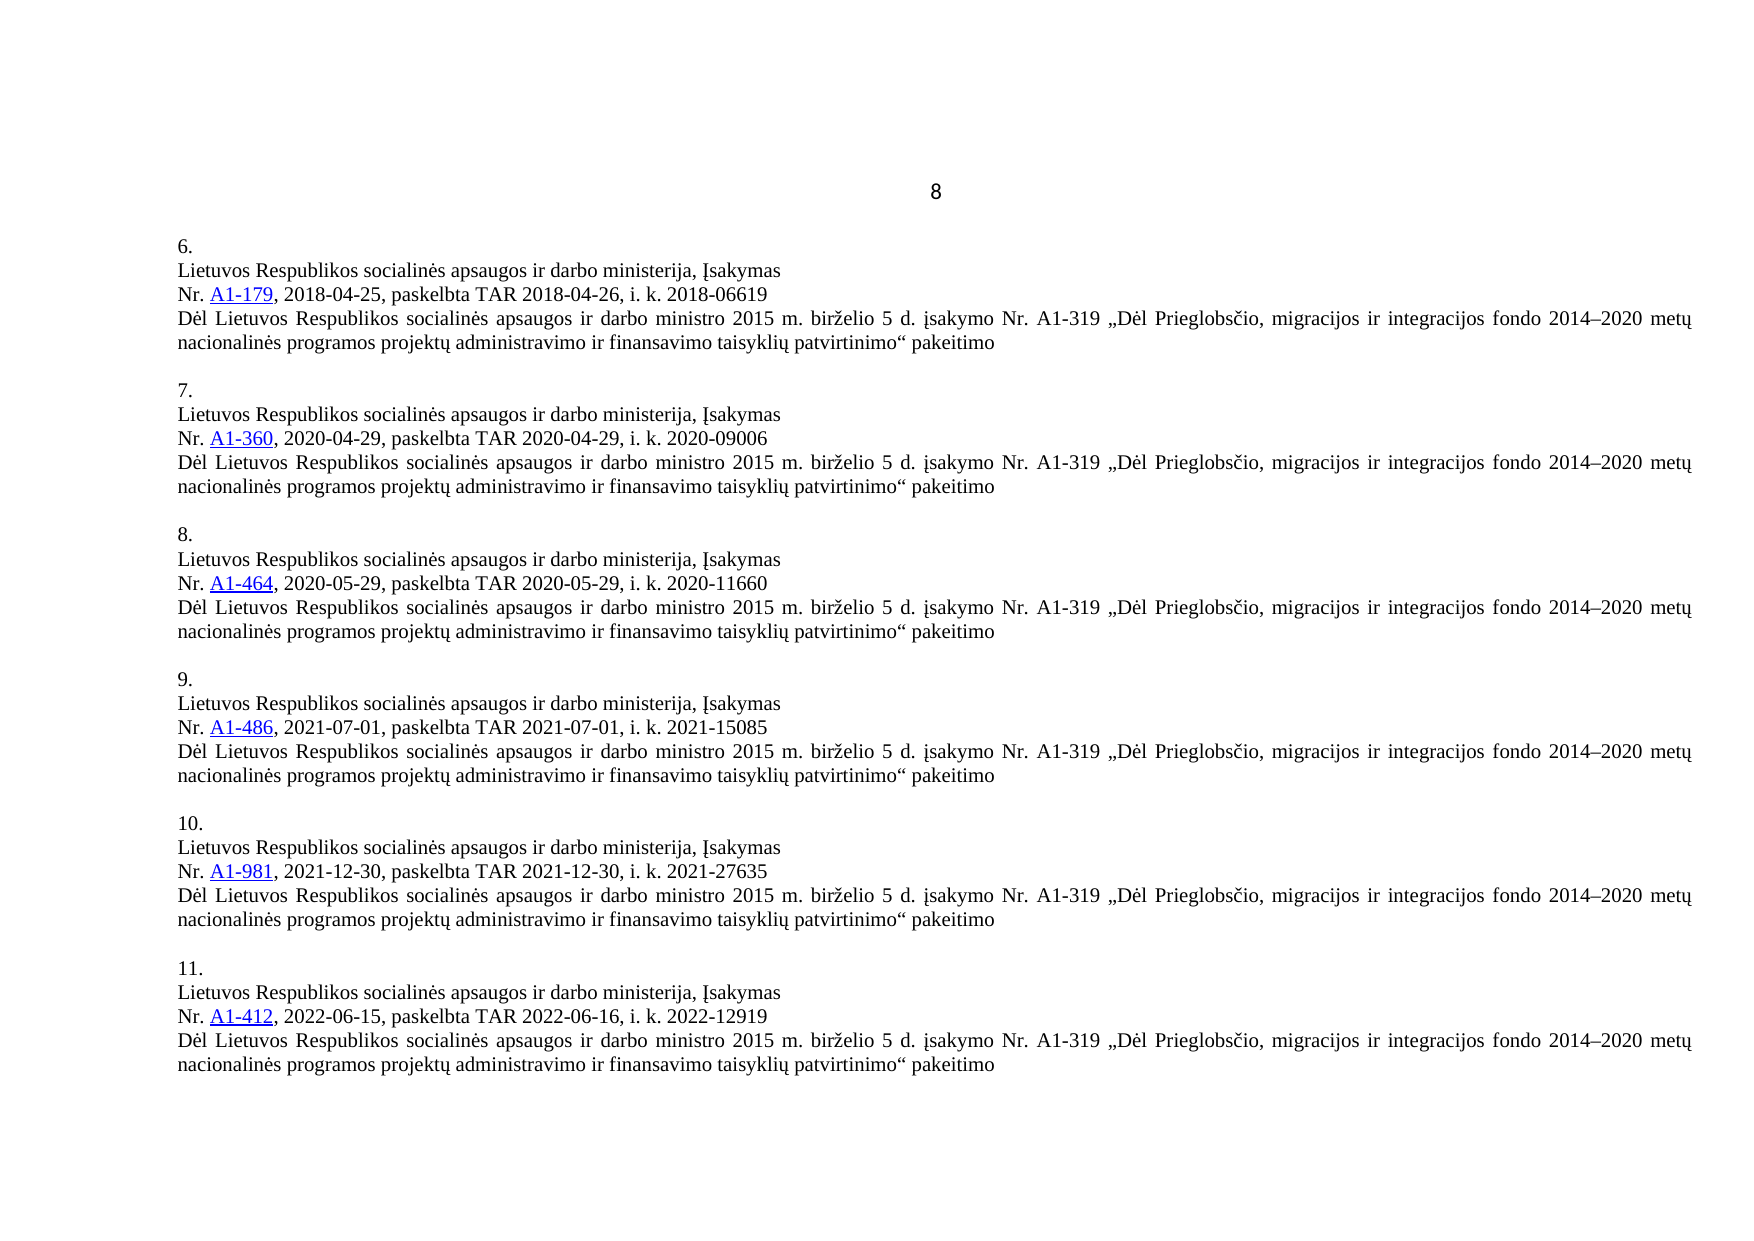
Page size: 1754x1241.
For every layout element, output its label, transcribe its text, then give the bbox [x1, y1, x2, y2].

text Nr. A1-360, 2020-04-29, paskelbta TAR 2020-04-29, i. k. 2020-09006 [177, 426, 1695, 450]
text Nr. A1-179, 2018-04-25, paskelbta TAR 2018-04-26, i. k. 2018-06619 [177, 282, 1695, 306]
text Lietuvos Respublikos socialinės apsaugos ir darbo ministerija, Įsakymas [177, 835, 1695, 859]
text Dėl Lietuvos Respublikos socialinės apsaugos ir darbo ministro 2015 m. birželio 5 d. įsakymo Nr. A1-319 „Dėl Prieglobsčio, migracijos ir integracijos fondo 2014–2020 metų nacionalinės programos projektų administravimo ir finansavimo taisyklių patvirtinimo“ pakeitimo [177, 739, 1695, 787]
text 6. [177, 234, 1695, 258]
text 10. [177, 811, 1695, 835]
text Nr. A1-412, 2022-06-15, paskelbta TAR 2022-06-16, i. k. 2022-12919 [177, 1004, 1695, 1028]
text 9. [177, 667, 1695, 691]
text Nr. A1-464, 2020-05-29, paskelbta TAR 2020-05-29, i. k. 2020-11660 [177, 571, 1695, 594]
text Dėl Lietuvos Respublikos socialinės apsaugos ir darbo ministro 2015 m. birželio 5 d. įsakymo Nr. A1-319 „Dėl Prieglobsčio, migracijos ir integracijos fondo 2014–2020 metų nacionalinės programos projektų administravimo ir finansavimo taisyklių patvirtinimo“ pakeitimo [177, 306, 1695, 354]
text 7. [177, 378, 1695, 402]
text Dėl Lietuvos Respublikos socialinės apsaugos ir darbo ministro 2015 m. birželio 5 d. įsakymo Nr. A1-319 „Dėl Prieglobsčio, migracijos ir integracijos fondo 2014–2020 metų nacionalinės programos projektų administravimo ir finansavimo taisyklių patvirtinimo“ pakeitimo [177, 450, 1695, 498]
text Dėl Lietuvos Respublikos socialinės apsaugos ir darbo ministro 2015 m. birželio 5 d. įsakymo Nr. A1-319 „Dėl Prieglobsčio, migracijos ir integracijos fondo 2014–2020 metų nacionalinės programos projektų administravimo ir finansavimo taisyklių patvirtinimo“ pakeitimo [177, 594, 1695, 643]
text Nr. A1-486, 2021-07-01, paskelbta TAR 2021-07-01, i. k. 2021-15085 [177, 715, 1695, 739]
text 11. [177, 956, 1695, 979]
text Dėl Lietuvos Respublikos socialinės apsaugos ir darbo ministro 2015 m. birželio 5 d. įsakymo Nr. A1-319 „Dėl Prieglobsčio, migracijos ir integracijos fondo 2014–2020 metų nacionalinės programos projektų administravimo ir finansavimo taisyklių patvirtinimo“ pakeitimo [177, 1028, 1695, 1076]
text Lietuvos Respublikos socialinės apsaugos ir darbo ministerija, Įsakymas [177, 546, 1695, 571]
text Lietuvos Respublikos socialinės apsaugos ir darbo ministerija, Įsakymas [177, 258, 1695, 282]
text Lietuvos Respublikos socialinės apsaugos ir darbo ministerija, Įsakymas [177, 979, 1695, 1004]
text Lietuvos Respublikos socialinės apsaugos ir darbo ministerija, Įsakymas [177, 402, 1695, 426]
text Lietuvos Respublikos socialinės apsaugos ir darbo ministerija, Įsakymas [177, 691, 1695, 715]
text Nr. A1-981, 2021-12-30, paskelbta TAR 2021-12-30, i. k. 2021-27635 [177, 859, 1695, 883]
text 8. [177, 522, 1695, 546]
text Dėl Lietuvos Respublikos socialinės apsaugos ir darbo ministro 2015 m. birželio 5 d. įsakymo Nr. A1-319 „Dėl Prieglobsčio, migracijos ir integracijos fondo 2014–2020 metų nacionalinės programos projektų administravimo ir finansavimo taisyklių patvirtinimo“ pakeitimo [177, 883, 1695, 931]
